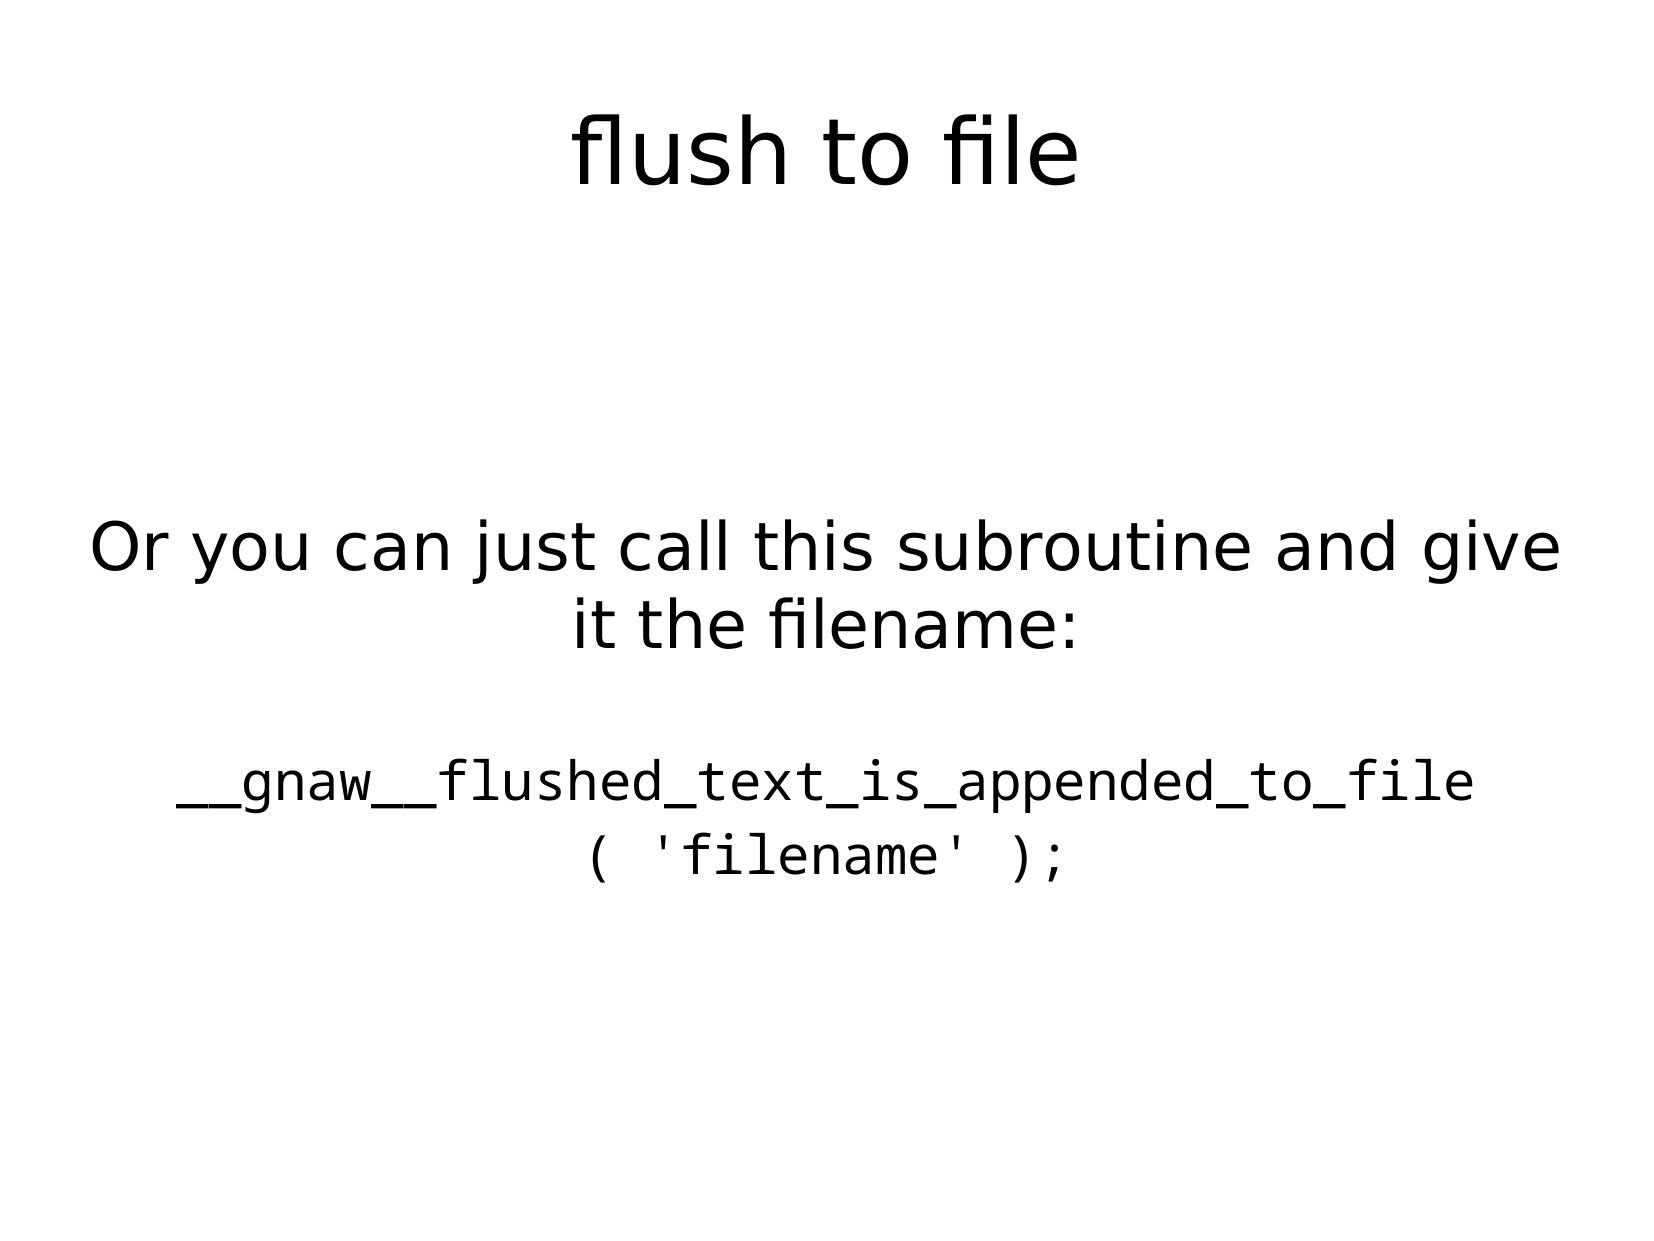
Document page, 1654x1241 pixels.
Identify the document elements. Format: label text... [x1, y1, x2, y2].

subtitle Or you can just call this subroutine and give it the filename: __gnaw__flushed_text_is_appended_to_file ( 'filename' ); [82, 290, 1571, 1109]
title flush to file [82, 49, 1571, 257]
